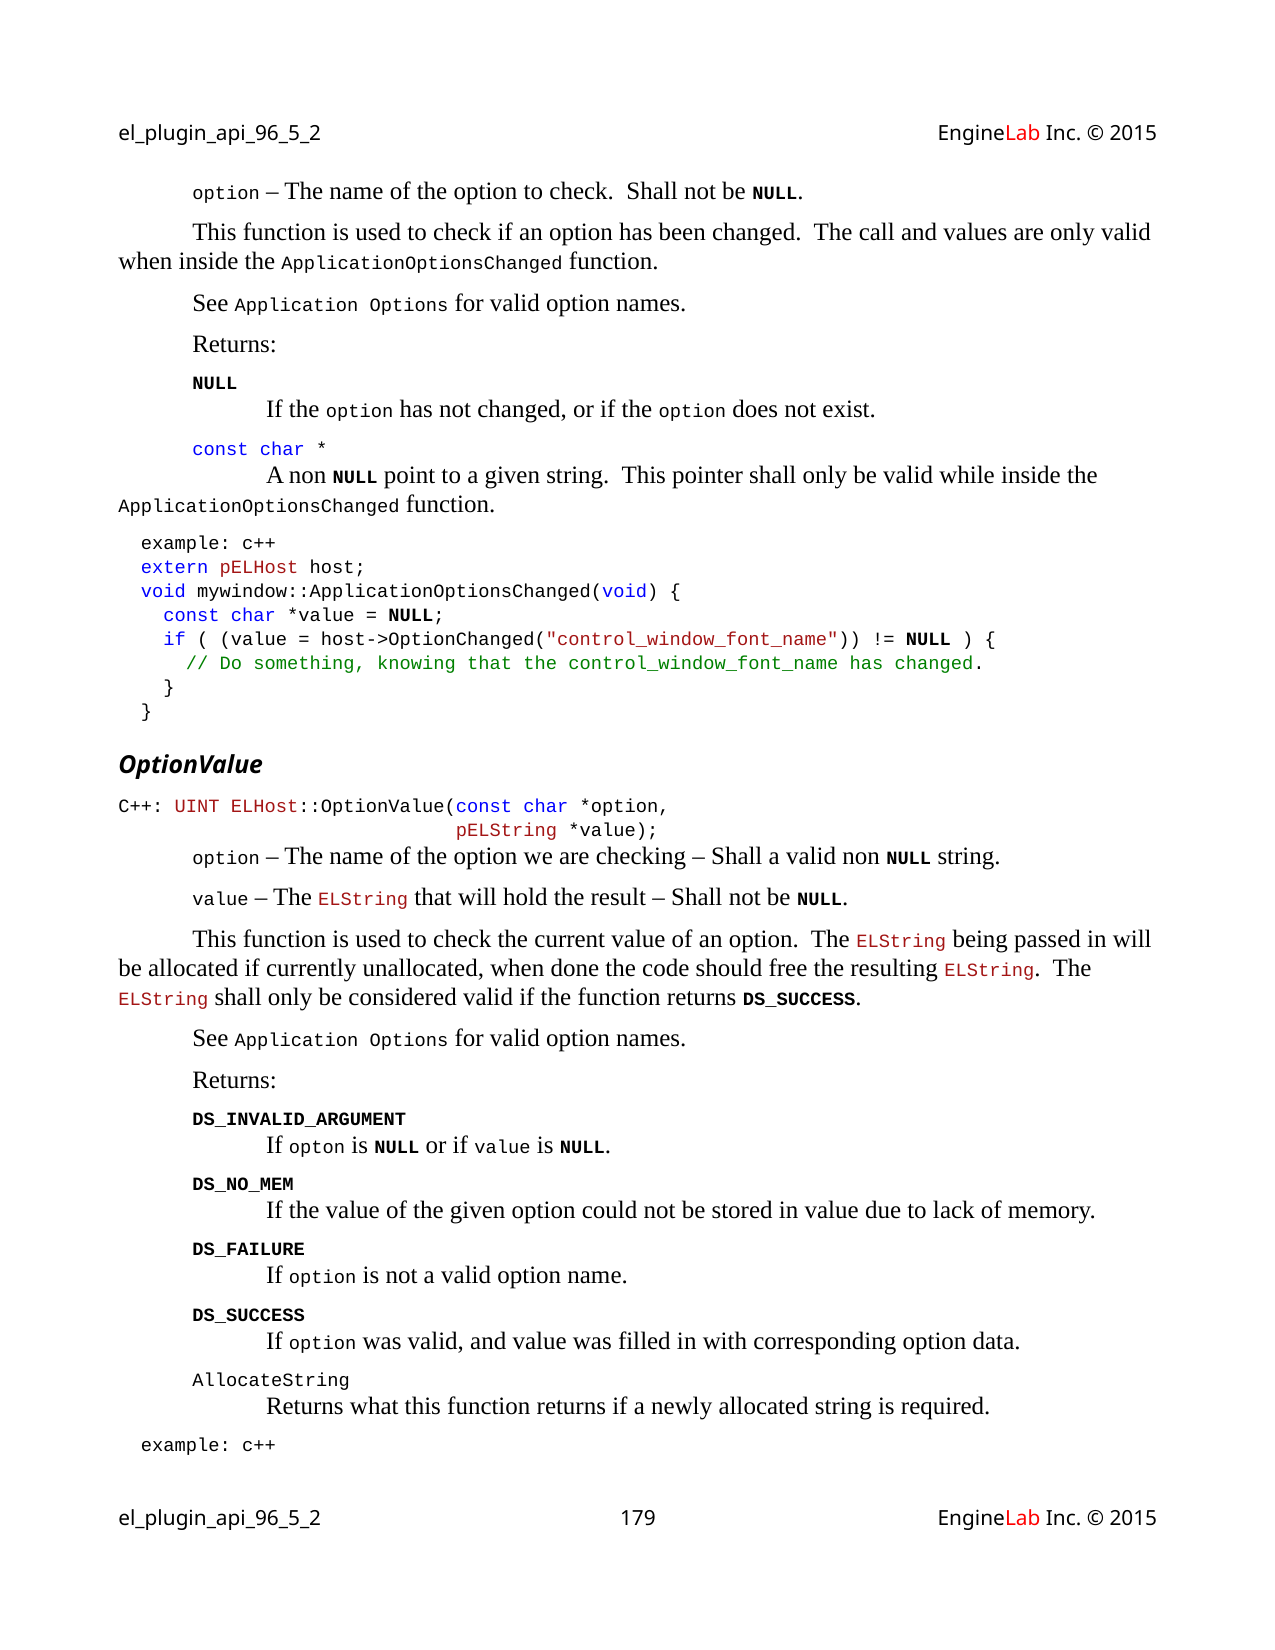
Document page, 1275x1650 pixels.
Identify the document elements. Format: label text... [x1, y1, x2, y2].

text Returns what this function returns if a newly allocated string is required. [118, 1391, 1157, 1420]
text const char *value = NULL; [118, 602, 1157, 626]
text value – The ELString that will hold the result – Shall not be NULL. [118, 882, 1157, 911]
text This function is used to check the current value of an option. The ELString being passed in will be allocated if currently unallocated, when done the code should free the resulting ELString. The ELString shall only be considered valid if the function returns DS_SUCCESS. [118, 924, 1157, 1011]
text } [118, 674, 1157, 698]
text } [118, 698, 1157, 722]
text pELString *value); [118, 817, 1157, 841]
text C++: UINT ELHost::OptionValue(const char *option, [118, 793, 1157, 817]
text NULL [118, 370, 1157, 394]
text A non NULL point to a given string. This pointer shall only be valid while inside the ApplicationOptionsChanged function. [118, 460, 1157, 518]
text If the value of the given option could not be stored in value due to lack of memory. [118, 1195, 1157, 1224]
text option – The name of the option to check. Shall not be NULL. [118, 176, 1157, 205]
text See Application Options for valid option names. [118, 1023, 1157, 1052]
text DS_INVALID_ARGUMENT [118, 1106, 1157, 1130]
text This function is used to check if an option has been changed. The call and values are only valid when inside the ApplicationOptionsChanged function. [118, 217, 1157, 275]
text DS_SUCCESS [118, 1302, 1157, 1326]
text example: c++ [118, 1433, 1157, 1457]
text void mywindow::ApplicationOptionsChanged(void) { [118, 578, 1157, 602]
text Returns: [118, 329, 1157, 358]
text // Do something, knowing that the control_window_font_name has changed. [118, 650, 1157, 674]
text AllocateString [118, 1367, 1157, 1391]
text example: c++ [118, 530, 1157, 554]
text extern pELHost host; [118, 554, 1157, 578]
text If the option has not changed, or if the option does not exist. [118, 394, 1157, 423]
text if ( (value = host->OptionChanged("control_window_font_name")) != NULL ) { [118, 626, 1157, 650]
text If option is not a valid option name. [118, 1261, 1157, 1289]
text If option was valid, and value was filled in with corresponding option data. [118, 1326, 1157, 1355]
text If opton is NULL or if value is NULL. [118, 1130, 1157, 1159]
text const char * [118, 436, 1157, 460]
text See Application Options for valid option names. [118, 288, 1157, 317]
text DS_FAILURE [118, 1237, 1157, 1261]
text option – The name of the option we are checking – Shall a valid non NULL string. [118, 841, 1157, 870]
text DS_NO_MEM [118, 1171, 1157, 1195]
subtitle OptionValue [118, 747, 1157, 781]
text Returns: [118, 1065, 1157, 1093]
